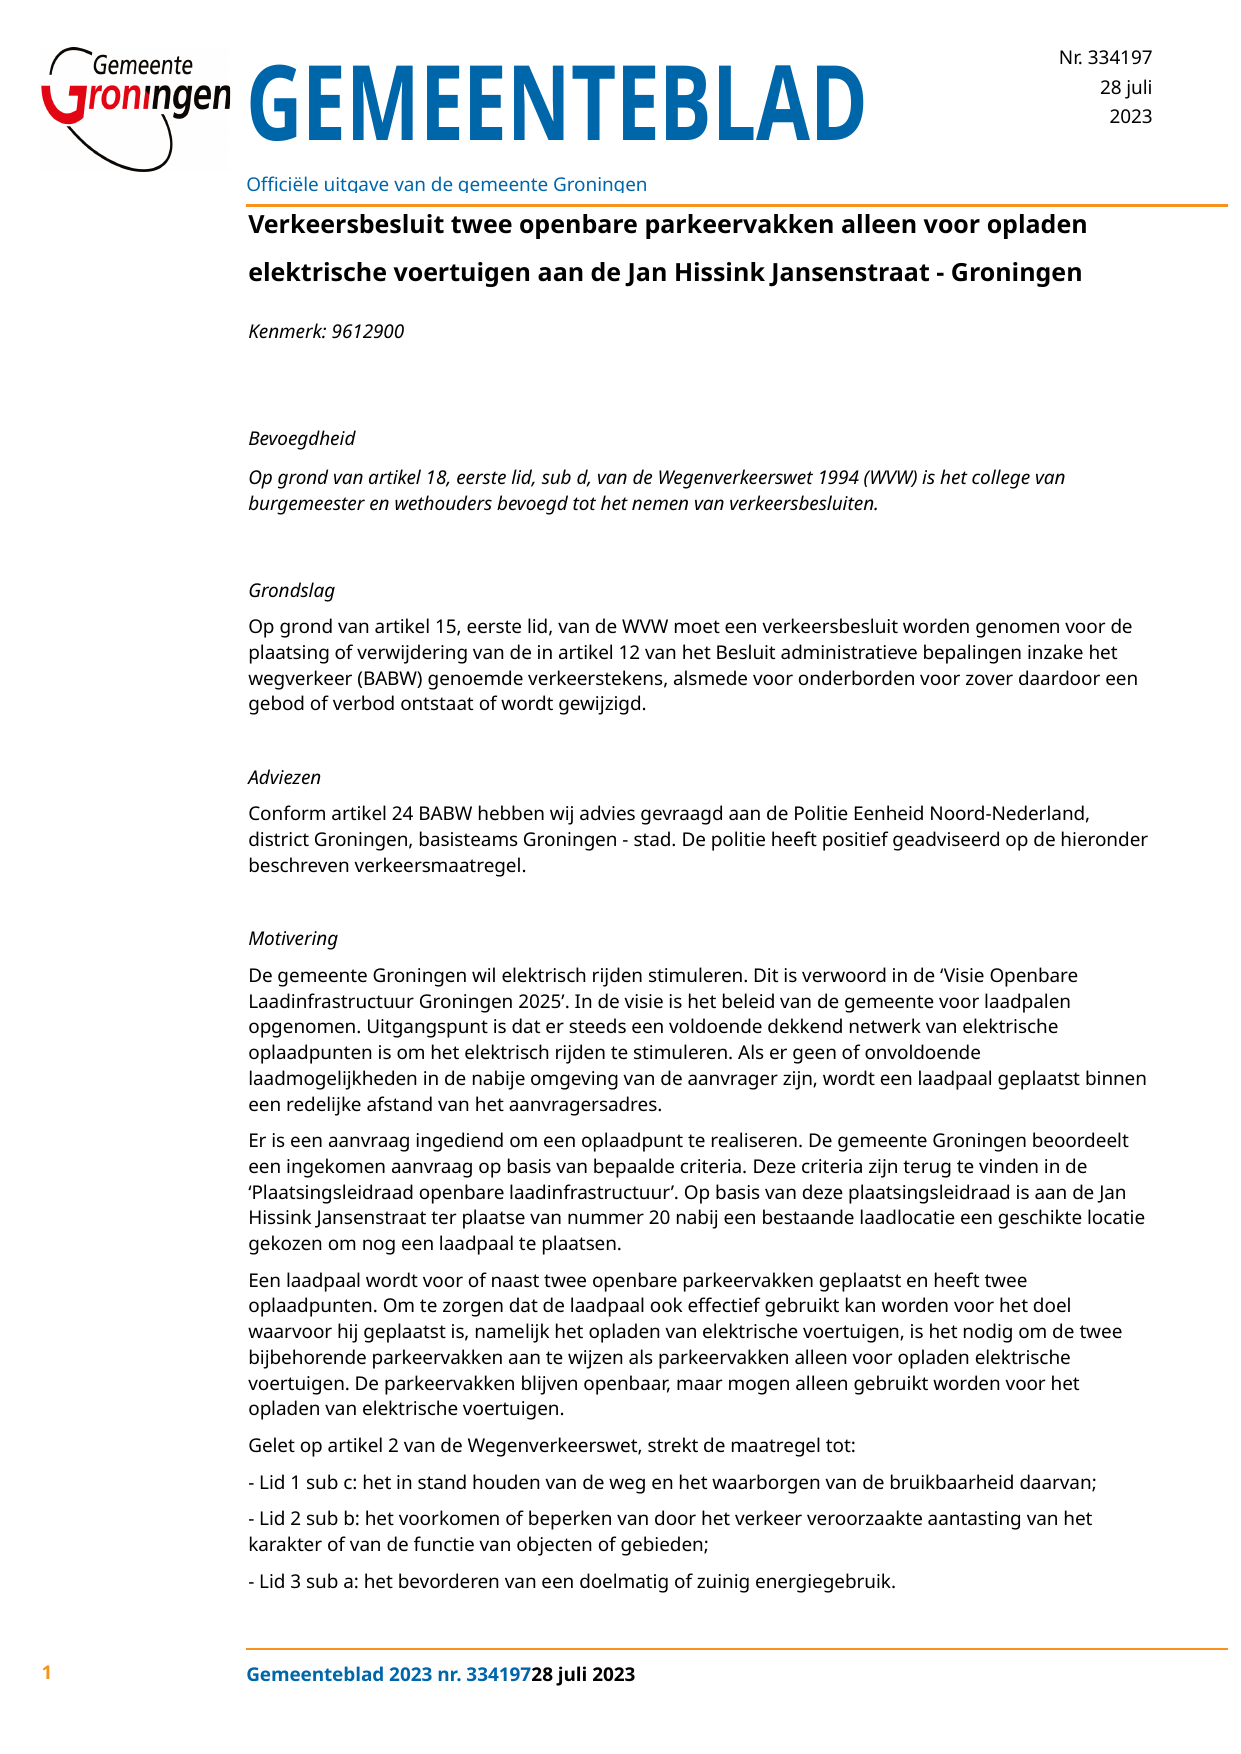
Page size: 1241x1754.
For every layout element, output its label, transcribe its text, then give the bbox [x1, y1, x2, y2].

text Op grond van artikel 18, eerste lid, sub d, van de Wegenverkeerswet 1994 (WVW) is het college van burgemeester en wethouders bevoegd tot het nemen van verkeersbesluiten. [248, 464, 1152, 516]
text Gelet op artikel 2 van de Wegenverkeerswet, strekt de maatregel tot: [248, 1432, 1152, 1458]
text Op grond van artikel 15, eerste lid, van de WVW moet een verkeersbesluit worden genomen voor de plaatsing of verwijdering van de in artikel 12 van het Besluit administratieve bepalingen inzake het wegverkeer (BABW) genoemde verkeerstekens, alsmede voor onderborden voor zover daardoor een gebod of verbod ontstaat of wordt gewijzigd. [248, 613, 1152, 716]
text Er is een aanvraag ingediend om een oplaadpunt te realiseren. De gemeente Groningen beoordeelt een ingekomen aanvraag op basis van bepaalde criteria. Deze criteria zijn terug te vinden in de ‘Plaatsingsleidraad openbare laadinfrastructuur’. Op basis van deze plaatsingsleidraad is aan de Jan Hissink Jansenstraat ter plaatse van nummer 20 nabij een bestaande laadlocatie een geschikte locatie gekozen om nog een laadpaal te plaatsen. [248, 1127, 1152, 1256]
text Een laadpaal wordt voor of naast twee openbare parkeervakken geplaatst en heeft twee oplaadpunten. Om te zorgen dat de laadpaal ook effectief gebruikt kan worden voor het doel waarvoor hij geplaatst is, namelijk het opladen van elektrische voertuigen, is het nodig om de twee bijbehorende parkeervakken aan te wijzen als parkeervakken alleen voor opladen elektrische voertuigen. De parkeervakken blijven openbaar, maar mogen alleen gebruikt worden voor het opladen van elektrische voertuigen. [248, 1267, 1152, 1421]
text De gemeente Groningen wil elektrisch rijden stimuleren. Dit is verwoord in de ‘Visie Openbare Laadinfrastructuur Groningen 2025’. In de visie is het beleid van de gemeente voor laadpalen opgenomen. Uitgangspunt is dat er steeds een voldoende dekkend netwerk van elektrische oplaadpunten is om het elektrisch rijden te stimuleren. Als er geen of onvoldoende laadmogelijkheden in de nabije omgeving van de aanvrager zijn, wordt een laadpaal geplaatst binnen een redelijke afstand van het aanvragersadres. [248, 962, 1152, 1116]
text Verkeersbesluit twee openbare parkeervakken alleen voor opladen elektrische voertuigen aan de Jan Hissink Jansenstraat - Groningen [248, 207, 1152, 288]
text Kenmerk: 9612900 [248, 318, 1152, 344]
text Motivering [248, 925, 1152, 951]
text - Lid 3 sub a: het bevorderen van een doelmatig of zuinig energiegebruik. [248, 1568, 1152, 1594]
picture [41, 47, 231, 172]
text Grondslag [248, 577, 1152, 602]
text Conform artikel 24 BABW hebben wij advies gevraagd aan de Politie Eenheid Noord-Nederland, district Groningen, basisteams Groningen - stad. De politie heeft positief geadviseerd op de hieronder beschreven verkeersmaatregel. [248, 801, 1152, 878]
text Bevoegdheid [248, 425, 1152, 451]
text Adviezen [248, 764, 1152, 790]
text - Lid 1 sub c: het in stand houden van de weg en het waarborgen van de bruikbaarheid daarvan; [248, 1469, 1152, 1495]
text - Lid 2 sub b: het voorkomen of beperken van door het verkeer veroorzaakte aantasting van het karakter of van de functie van objecten of gebieden; [248, 1506, 1152, 1557]
